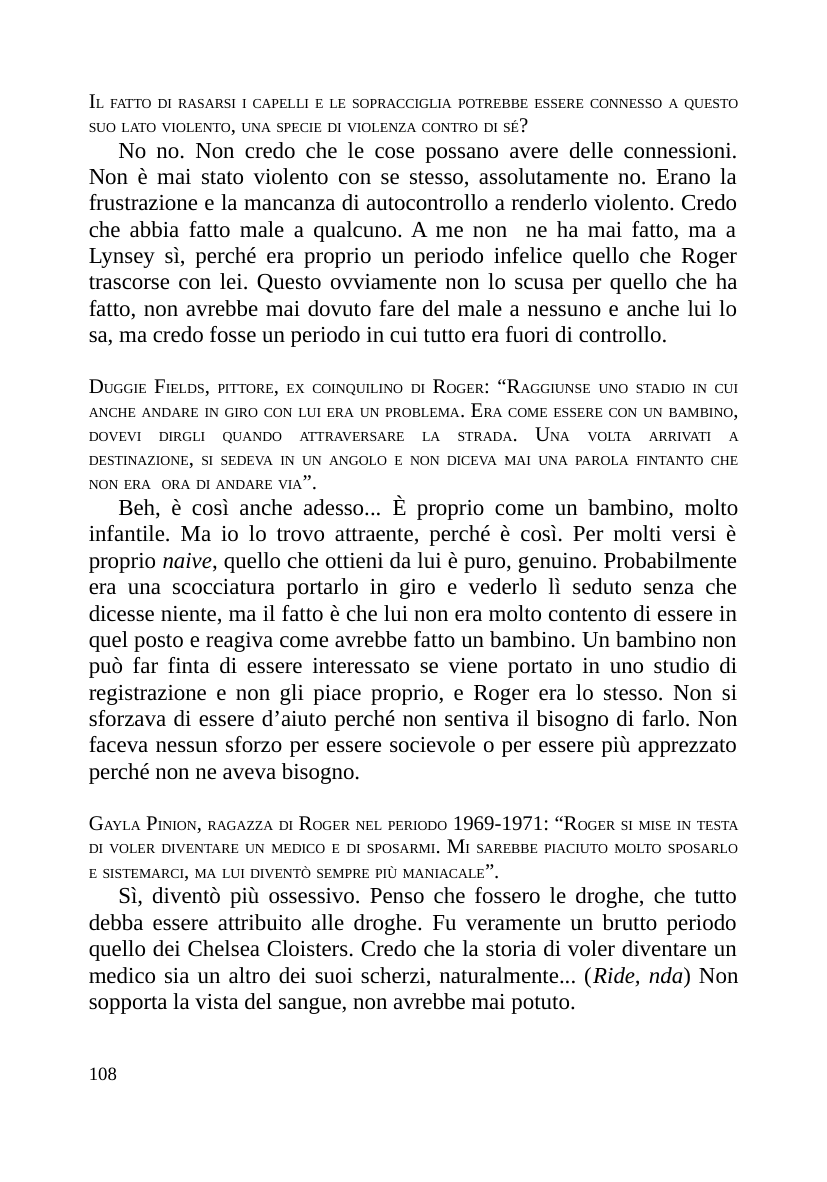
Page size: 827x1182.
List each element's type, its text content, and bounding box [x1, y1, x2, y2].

text Sì, diventò più ossessivo. Penso che fossero le droghe, che tutto debba essere attribuito alle droghe. Fu veramente un brutto periodo quello dei Chelsea Cloisters. Credo che la storia di voler diventare un medico sia un altro dei suoi scherzi, naturalmente... (Ride, nda) Non sopporta la vista del sangue, non avrebbe mai potuto. [88, 883, 738, 1014]
text Gayla Pinion, ragazza di Roger nel periodo 1969-1971: “Roger si mise in testa di voler diventare un medico e di sposarmi. Mi sarebbe piaciuto molto sposarlo e sistemarci, ma lui diventò sempre più maniacale”. [88, 810, 738, 883]
text Il fatto di rasarsi i capelli e le sopracciglia potrebbe essere connesso a questo suo lato violento, una specie di violenza contro di sé? [88, 88, 738, 137]
text Beh, è così anche adesso... è proprio come un bambino, molto infantile. Ma io lo trovo attraente, perché è così. Per molti versi è proprio naive, quello che ottieni da lui è puro, genuino. Probabilmente era una scocciatura portarlo in giro e vederlo lì seduto senza che dicesse niente, ma il fatto è che lui non era molto contento di essere in quel posto e reagiva come avrebbe fatto un bambino. Un bambino non può far finta di essere interessato se viene portato in uno studio di registrazione e non gli piace proprio, e Roger era lo stesso. Non si sforzava di essere d’aiuto perché non sentiva il bisogno di farlo. Non faceva nessun sforzo per essere socievole o per essere più apprezzato perché non ne aveva bisogno. [88, 494, 738, 784]
text Duggie Fields, pittore, ex coinquilino di Roger: “Raggiunse uno stadio in cui anche andare in giro con lui era un problema. Era come essere con un bambino, dovevi dirgli quando attraversare la strada. Una volta arrivati a destinazione, si sedeva in un angolo e non diceva mai una parola fintanto che non era ora di andare via”. [88, 374, 738, 494]
text No no. Non credo che le cose possano avere delle connessioni. Non è mai stato violento con se stesso, assolutamente no. Erano la frustrazione e la mancanza di autocontrollo a renderlo violento. Credo che abbia fatto male a qualcuno. A me non ne ha mai fatto, ma a Lynsey sì, perché era proprio un periodo infelice quello che Roger trascorse con lei. Questo ovviamente non lo scusa per quello che ha fatto, non avrebbe mai dovuto fare del male a nessuno e anche lui lo sa, ma credo fosse un periodo in cui tutto era fuori di controllo. [88, 137, 738, 347]
